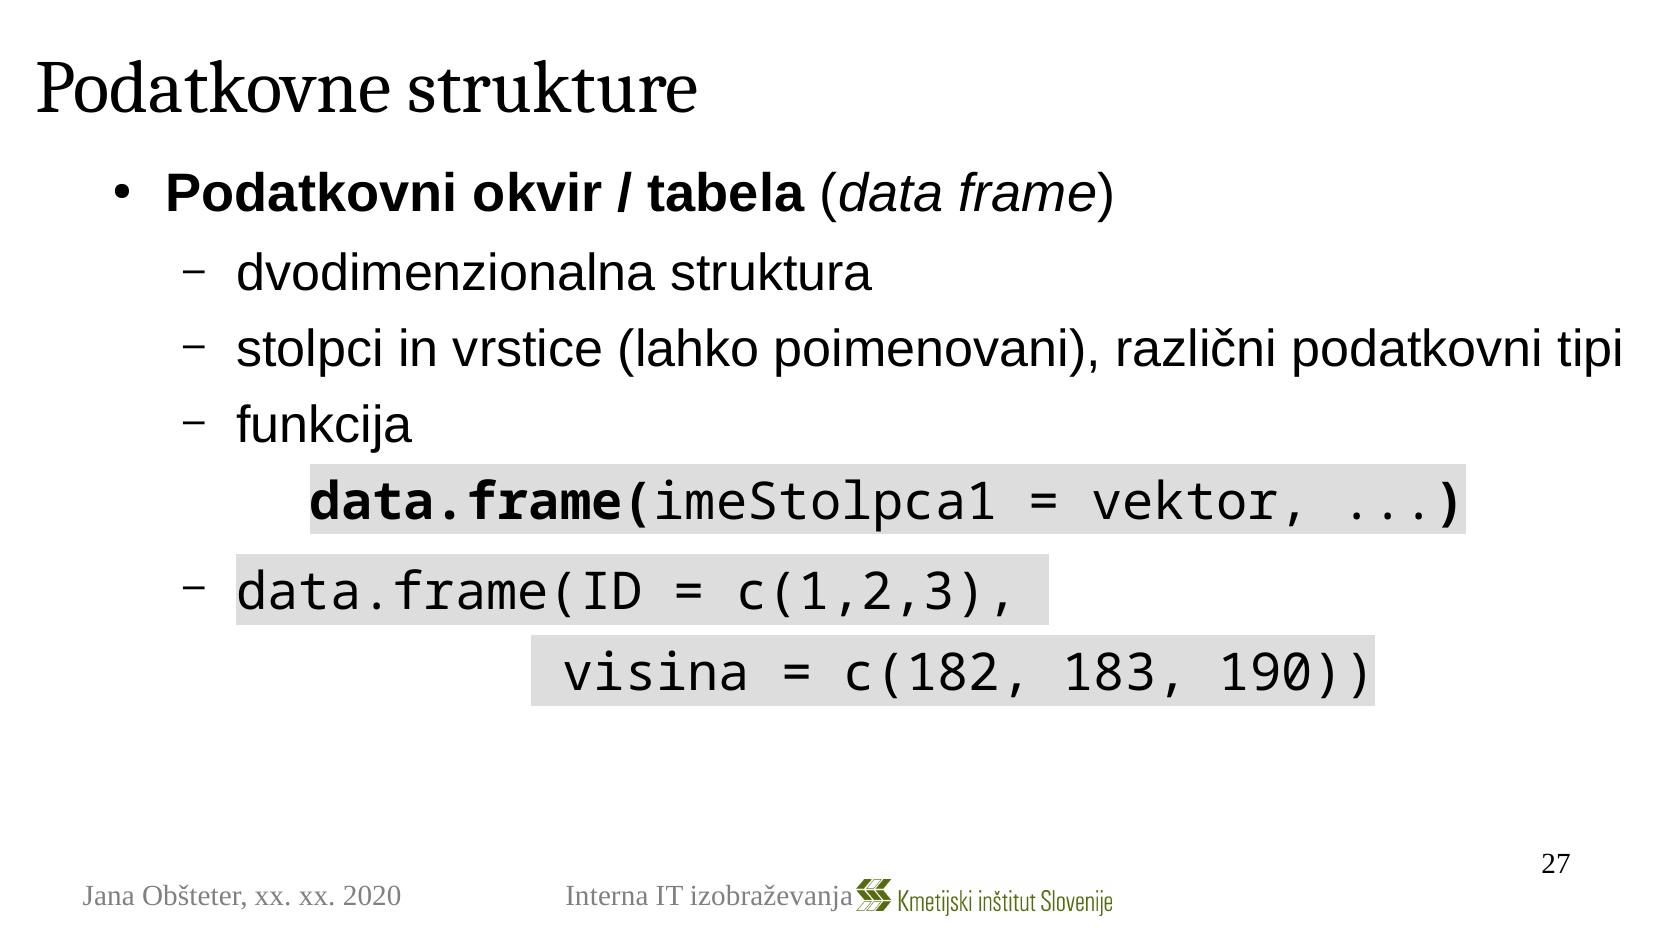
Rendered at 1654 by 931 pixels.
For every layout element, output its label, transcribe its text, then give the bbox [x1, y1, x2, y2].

list Podatkovni okvir / tabela (data frame) dvodimenzionalna struktura stolpci in vrstice (lahko poimenovani), različni podatkovni tipi funkcija data.frame(imeStolpca1 = vektor, ...) data.frame(ID = c(1,2,3), visina = c(182, 183, 190)) [94, 153, 1642, 813]
picture [856, 879, 1112, 916]
title Podatkovne strukture [35, 21, 1524, 154]
